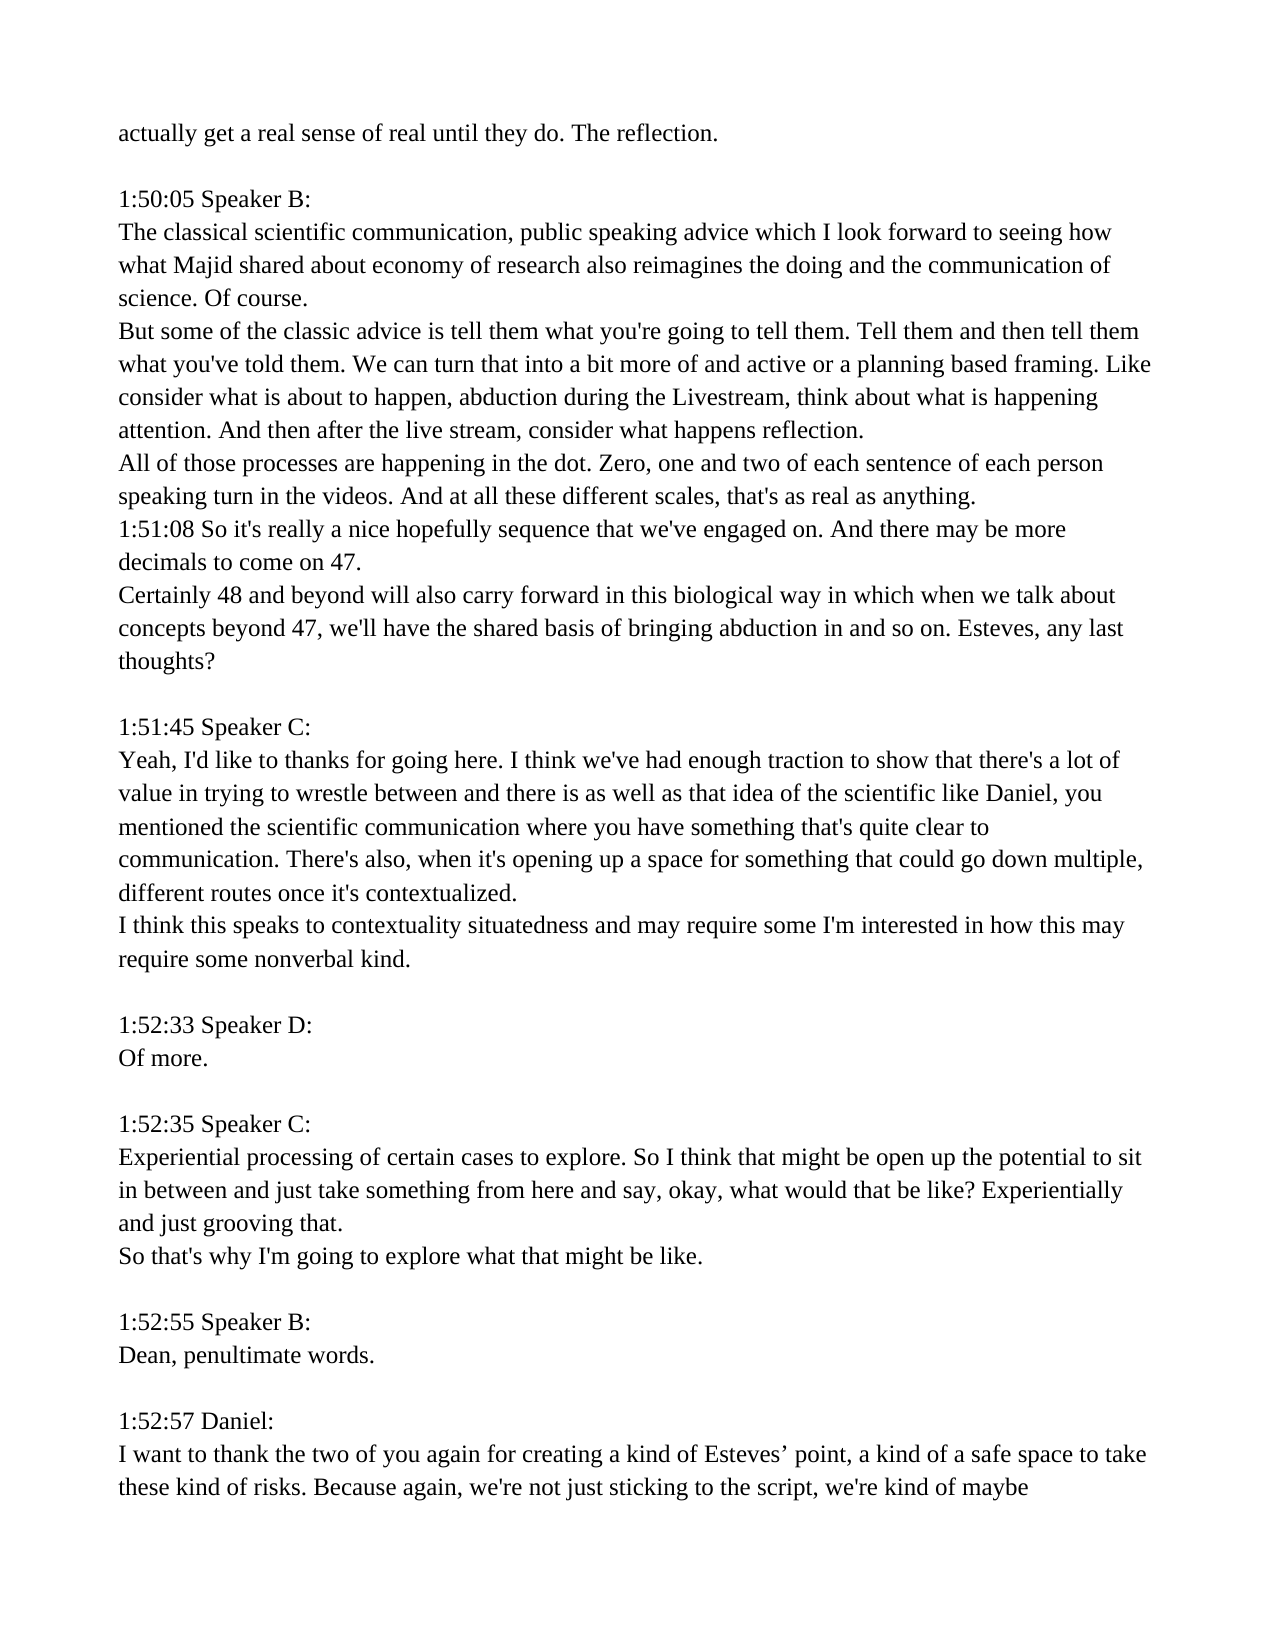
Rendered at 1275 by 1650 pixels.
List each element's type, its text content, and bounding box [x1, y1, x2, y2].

text Certainly 48 and beyond will also carry forward in this biological way in which when we talk about concepts beyond 47, we'll have the shared basis of bringing abduction in and so on. Esteves, any last thoughts? [118, 580, 1157, 675]
text But some of the classic advice is tell them what you're going to tell them. Tell them and then tell them what you've told them. We can turn that into a bit more of and active or a planning based framing. Like consider what is about to happen, abduction during the Livestream, think about what is happening attention. And then after the live stream, consider what happens reflection. [118, 316, 1157, 444]
text actually get a real sense of real until they do. The reflection. [118, 118, 1157, 147]
text 1:52:55 Speaker B: [118, 1307, 1157, 1336]
text 1:52:35 Speaker C: [118, 1109, 1157, 1137]
text I think this speaks to contextuality situatedness and may require some I'm interested in how this may require some nonverbal kind. [118, 911, 1157, 972]
text 1:52:33 Speaker D: [118, 1010, 1157, 1038]
text Of more. [118, 1043, 1157, 1071]
text I want to thank the two of you again for creating a kind of Esteves’ point, a kind of a safe space to take these kind of risks. Because again, we're not just sticking to the script, we're kind of maybe [118, 1439, 1157, 1501]
text The classical scientific communication, public speaking advice which I look forward to seeing how what Majid shared about economy of research also reimagines the doing and the communication of science. Of course. [118, 217, 1157, 312]
text Experiential processing of certain cases to explore. So I think that might be open up the potential to sit in between and just take something from here and say, okay, what would that be like? Experientially and just grooving that. [118, 1142, 1157, 1237]
text 1:50:05 Speaker B: [118, 184, 1157, 213]
text 1:51:45 Speaker C: [118, 712, 1157, 741]
text 1:51:08 So it's really a nice hopefully sequence that we've engaged on. And there may be more decimals to come on 47. [118, 514, 1157, 576]
text Yeah, I'd like to thanks for going here. I think we've had enough traction to show that there's a lot of value in trying to wrestle between and there is as well as that idea of the scientific like Daniel, you mentioned the scientific communication where you have something that's quite clear to communication. There's also, when it's opening up a space for something that could go down multiple, different routes once it's contextualized. [118, 746, 1157, 906]
text 1:52:57 Daniel: [118, 1406, 1157, 1435]
text All of those processes are happening in the dot. Zero, one and two of each sentence of each person speaking turn in the videos. And at all these different scales, that's as real as anything. [118, 448, 1157, 510]
text So that's why I'm going to explore what that might be like. [118, 1241, 1157, 1269]
text Dean, penultimate words. [118, 1340, 1157, 1369]
